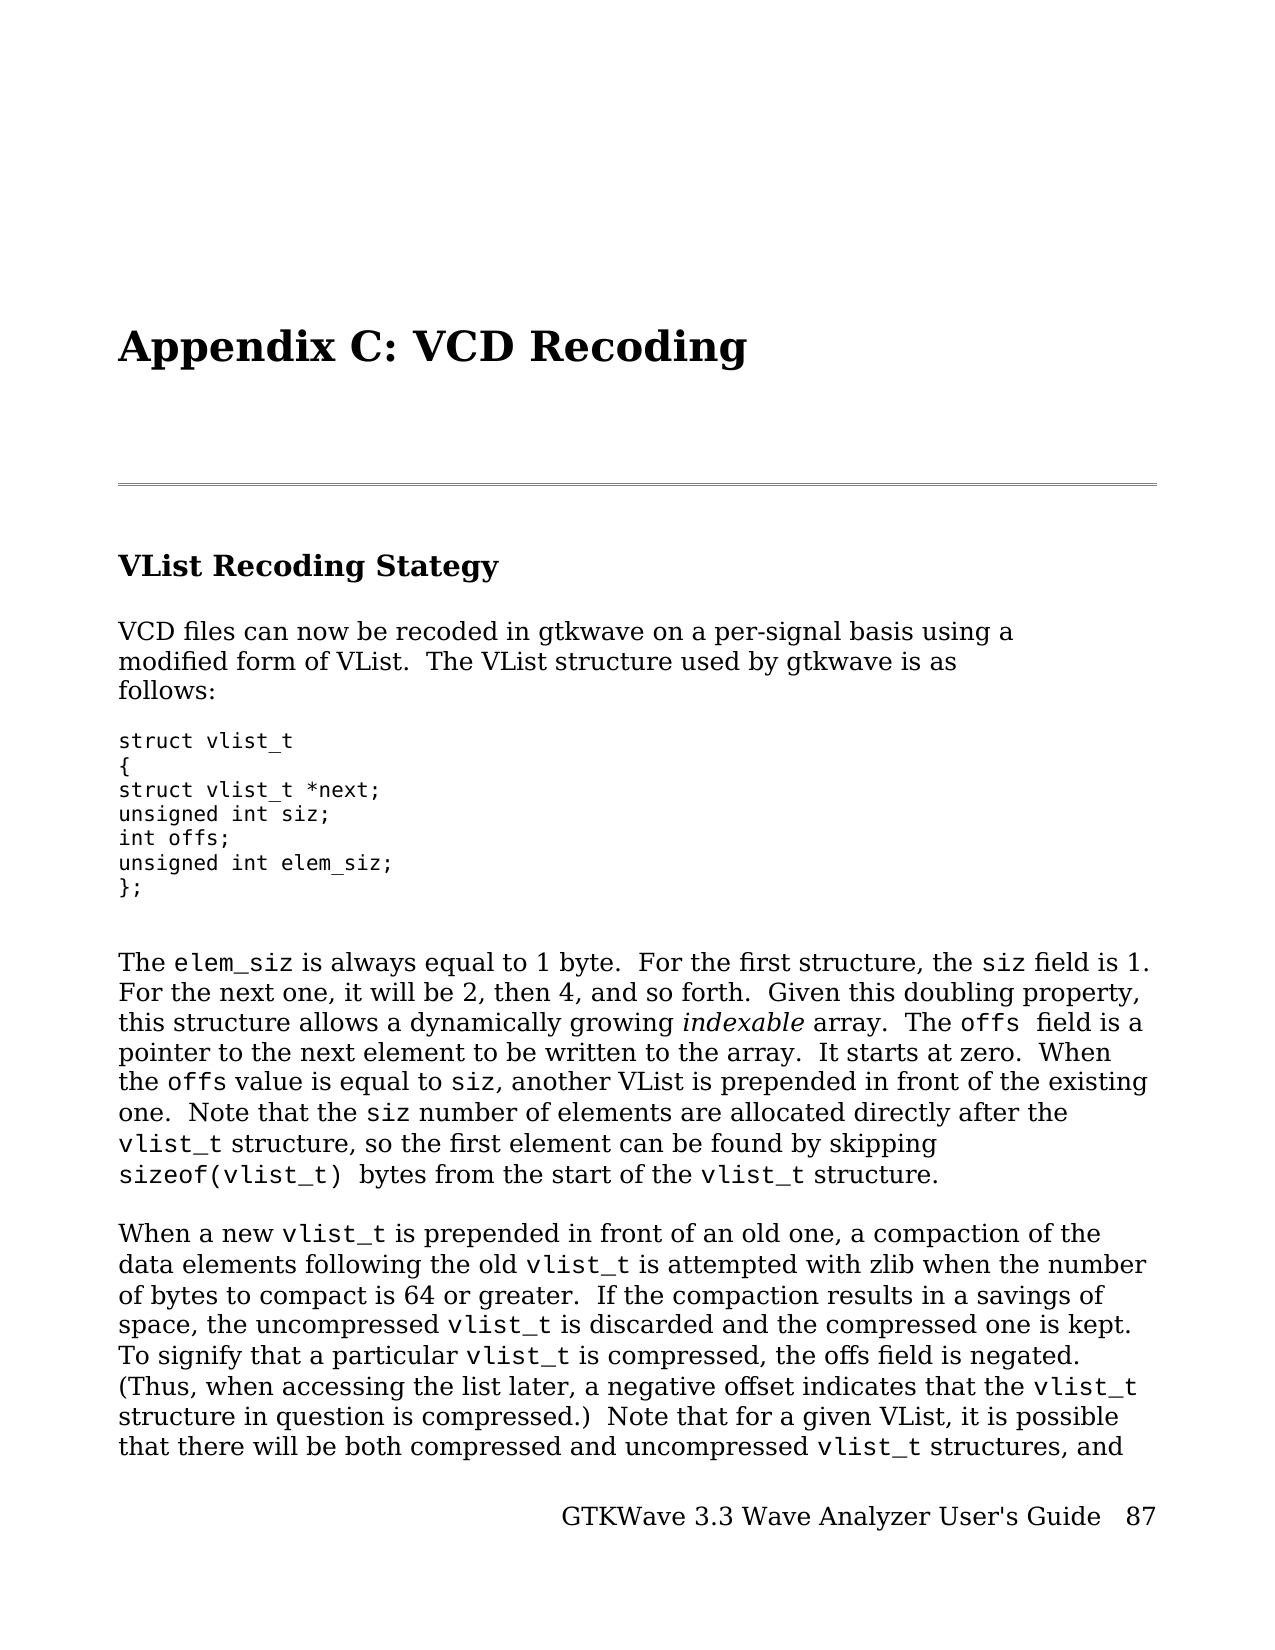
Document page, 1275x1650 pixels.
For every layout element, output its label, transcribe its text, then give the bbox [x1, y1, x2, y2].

text VCD files can now be recoded in gtkwave on a per-signal basis using a [118, 618, 1157, 647]
text { [118, 754, 1157, 778]
text struct vlist_t [118, 729, 1157, 754]
text unsigned int siz; [118, 802, 1157, 826]
text unsigned int elem_siz; [118, 851, 1157, 875]
text Appendix C: VCD Recoding [118, 322, 1157, 371]
text VList Recoding Stategy [118, 549, 1157, 584]
text struct vlist_t *next; [118, 778, 1157, 802]
text The elem_siz is always equal to 1 byte. For the first structure, the siz field is 1. For the next one, it will be 2, then 4, and so forth. Given this doubling property, this structure allows a dynamically growing indexable array. The offs field is a pointer to the next element to be written to the array. It starts at zero. When the offs value is equal to siz, another VList is prepended in front of the existing one. Note that the siz number of elements are allocated directly after the vlist_t structure, so the first element can be found by skipping sizeof(vlist_t) bytes from the start of the vlist_t structure. [118, 948, 1157, 1191]
text }; [118, 875, 1157, 899]
text modified form of VList. The VList structure used by gtkwave is as [118, 647, 1157, 676]
text follows: [118, 676, 1157, 705]
text int offs; [118, 826, 1157, 851]
text When a new vlist_t is prepended in front of an old one, a compaction of the data elements following the old vlist_t is attempted with zlib when the number of bytes to compact is 64 or greater. If the compaction results in a savings of space, the uncompressed vlist_t is discarded and the compressed one is kept. To signify that a particular vlist_t is compressed, the offs field is negated. (Thus, when accessing the list later, a negative offset indicates that the vlist_t structure in question is compressed.) Note that for a given VList, it is possible that there will be both compressed and uncompressed vlist_t structures, and [118, 1220, 1157, 1462]
